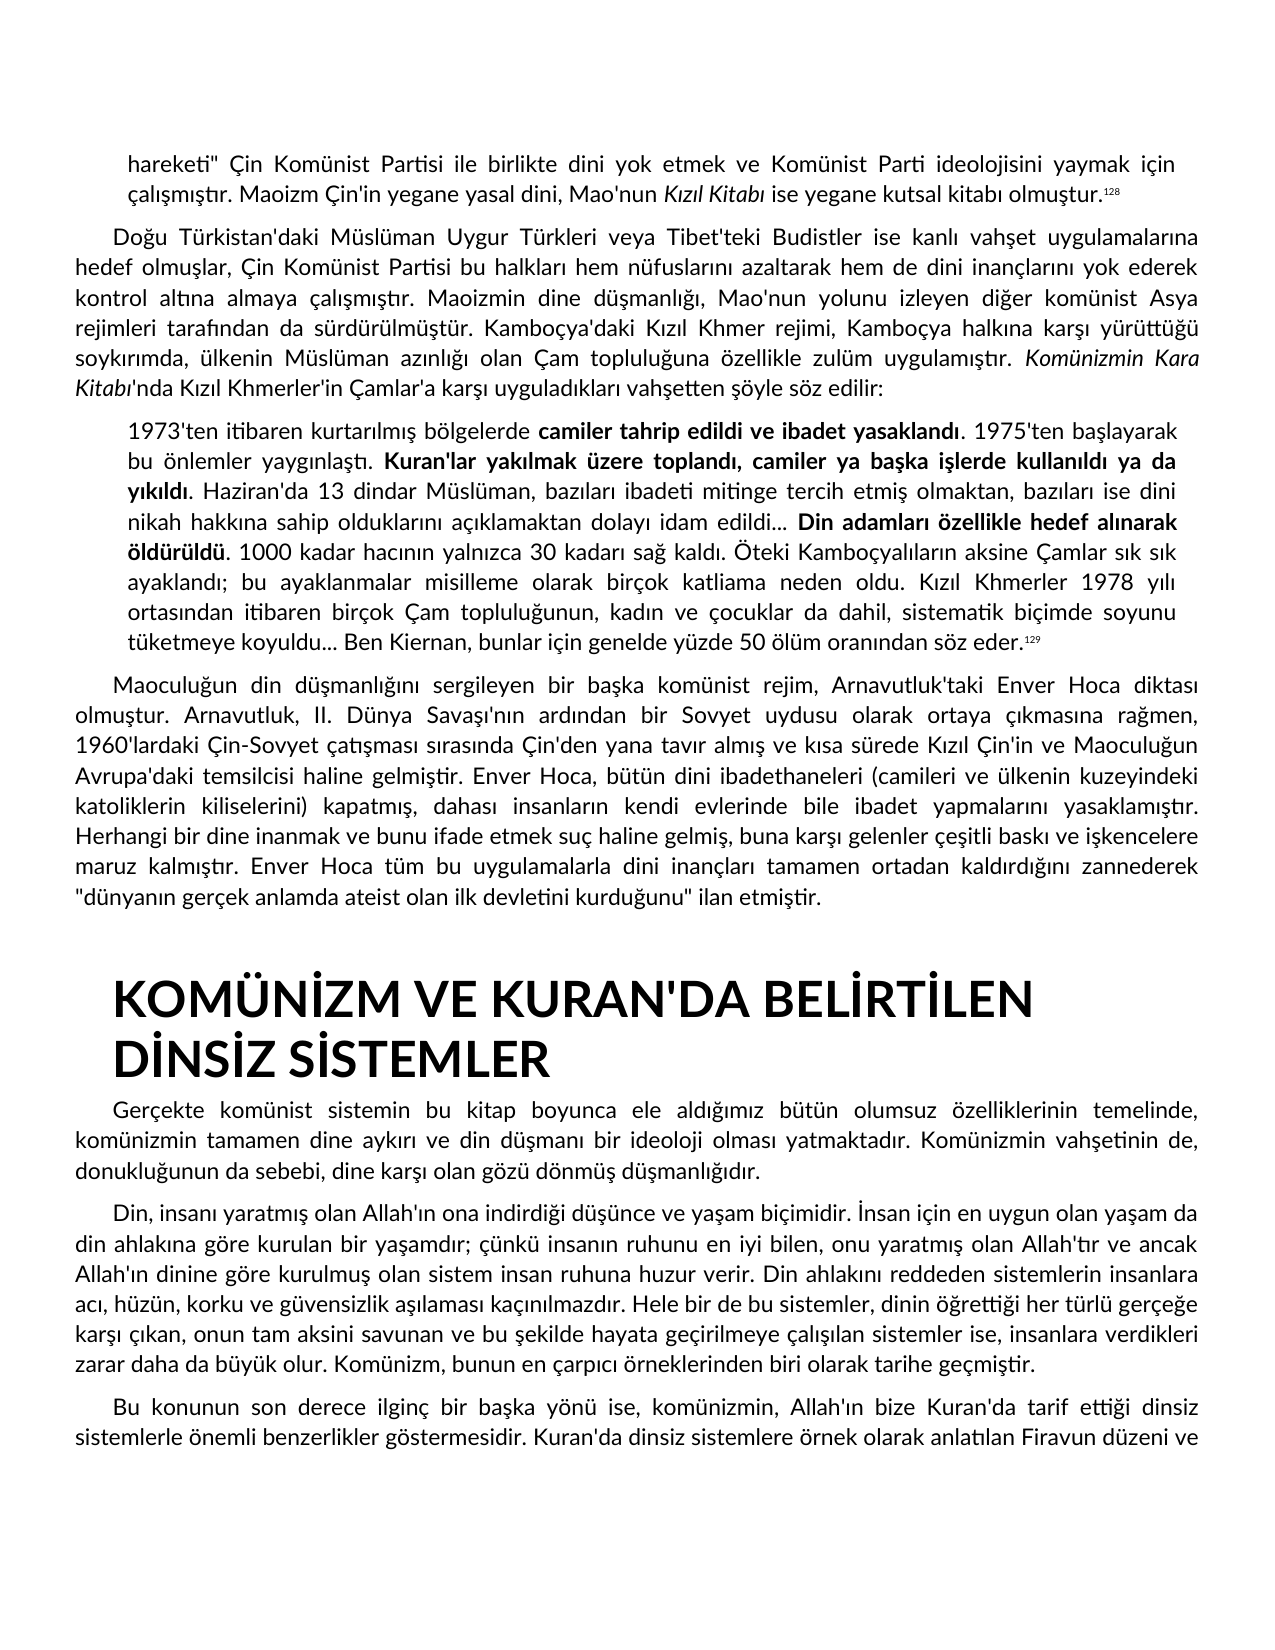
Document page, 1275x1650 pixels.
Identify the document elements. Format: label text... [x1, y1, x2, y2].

text Gerçekte komünist sistemin bu kitap boyunca ele aldığımız bütün olumsuz özelliklerinin temelinde, komünizmin tamamen dine aykırı ve din düşmanı bir ideoloji olması yatmaktadır. Komünizmin vahşetinin de, donukluğunun da sebebi, dine karşı olan gözü dönmüş düşmanlığıdır. [75, 1096, 1200, 1184]
text Bu konunun son derece ilginç bir başka yönü ise, komünizmin, Allah'ın bize Kuran'da tarif ettiği dinsiz sistemlerle önemli benzerlikler göstermesidir. Kuran'da dinsiz sistemlere örnek olarak anlatılan Firavun düzeni ve [75, 1393, 1200, 1451]
text hareketi" Çin Komünist Partisi ile birlikte dini yok etmek ve Komünist Parti ideolojisini yaymak için çalışmıştır. Maoizm Çin'in yegane yasal dini, Mao'nun Kızıl Kitabı ise yegane kutsal kitabı olmuştur.128 [127, 150, 1177, 208]
text Doğu Türkistan'daki Müslüman Uygur Türkleri veya Tibet'teki Budistler ise kanlı vahşet uygulamalarına hedef olmuşlar, Çin Komünist Partisi bu halkları hem nüfuslarını azaltarak hem de dini inançlarını yok ederek kontrol altına almaya çalışmıştır. Maoizmin dine düşmanlığı, Mao'nun yolunu izleyen diğer komünist Asya rejimleri tarafından da sürdürülmüştür. Kamboçya'daki Kızıl Khmer rejimi, Kamboçya halkına karşı yürüttüğü soykırımda, ülkenin Müslüman azınlığı olan Çam topluluğuna özellikle zulüm uygulamıştır. Komünizmin Kara Kitabı'nda Kızıl Khmerler'in Çamlar'a karşı uyguladıkları vahşetten şöyle söz edilir: [75, 223, 1200, 401]
subtitle KOMÜNİZM VE KURAN'DA BELİRTİLEN DİNSİZ SİSTEMLER [112, 968, 1200, 1088]
text Din, insanı yaratmış olan Allah'ın ona indirdiği düşünce ve yaşam biçimidir. İnsan için en uygun olan yaşam da din ahlakına göre kurulan bir yaşamdır; çünkü insanın ruhunu en iyi bilen, onu yaratmış olan Allah'tır ve ancak Allah'ın dinine göre kurulmuş olan sistem insan ruhuna huzur verir. Din ahlakını reddeden sistemlerin insanlara acı, hüzün, korku ve güvensizlik aşılaması kaçınılmazdır. Hele bir de bu sistemler, dinin öğrettiği her türlü gerçeğe karşı çıkan, onun tam aksini savunan ve bu şekilde hayata geçirilmeye çalışılan sistemler ise, insanlara verdikleri zarar daha da büyük olur. Komünizm, bunun en çarpıcı örneklerinden biri olarak tarihe geçmiştir. [75, 1199, 1200, 1378]
text 1973'ten itibaren kurtarılmış bölgelerde camiler tahrip edildi ve ibadet yasaklandı. 1975'ten başlayarak bu önlemler yaygınlaştı. Kuran'lar yakılmak üzere toplandı, camiler ya başka işlerde kullanıldı ya da yıkıldı. Haziran'da 13 dindar Müslüman, bazıları ibadeti mitinge tercih etmiş olmaktan, bazıları ise dini nikah hakkına sahip olduklarını açıklamaktan dolayı idam edildi... Din adamları özellikle hedef alınarak öldürüldü. 1000 kadar hacının yalnızca 30 kadarı sağ kaldı. Öteki Kamboçyalıların aksine Çamlar sık sık ayaklandı; bu ayaklanmalar misilleme olarak birçok katliama neden oldu. Kızıl Khmerler 1978 yılı ortasından itibaren birçok Çam topluluğunun, kadın ve çocuklar da dahil, sistematik biçimde soyunu tüketmeye koyuldu... Ben Kiernan, bunlar için genelde yüzde 50 ölüm oranından söz eder.129 [127, 417, 1177, 656]
text Maoculuğun din düşmanlığını sergileyen bir başka komünist rejim, Arnavutluk'taki Enver Hoca diktası olmuştur. Arnavutluk, II. Dünya Savaşı'nın ardından bir Sovyet uydusu olarak ortaya çıkmasına rağmen, 1960'lardaki Çin-Sovyet çatışması sırasında Çin'den yana tavır almış ve kısa sürede Kızıl Çin'in ve Maoculuğun Avrupa'daki temsilcisi haline gelmiştir. Enver Hoca, bütün dini ibadethaneleri (camileri ve ülkenin kuzeyindeki katoliklerin kiliselerini) kapatmış, dahası insanların kendi evlerinde bile ibadet yapmalarını yasaklamıştır. Herhangi bir dine inanmak ve bunu ifade etmek suç haline gelmiş, buna karşı gelenler çeşitli baskı ve işkencelere maruz kalmıştır. Enver Hoca tüm bu uygulamalarla dini inançları tamamen ortadan kaldırdığını zannederek "dünyanın gerçek anlamda ateist olan ilk devletini kurduğunu" ilan etmiştir. [75, 671, 1200, 910]
